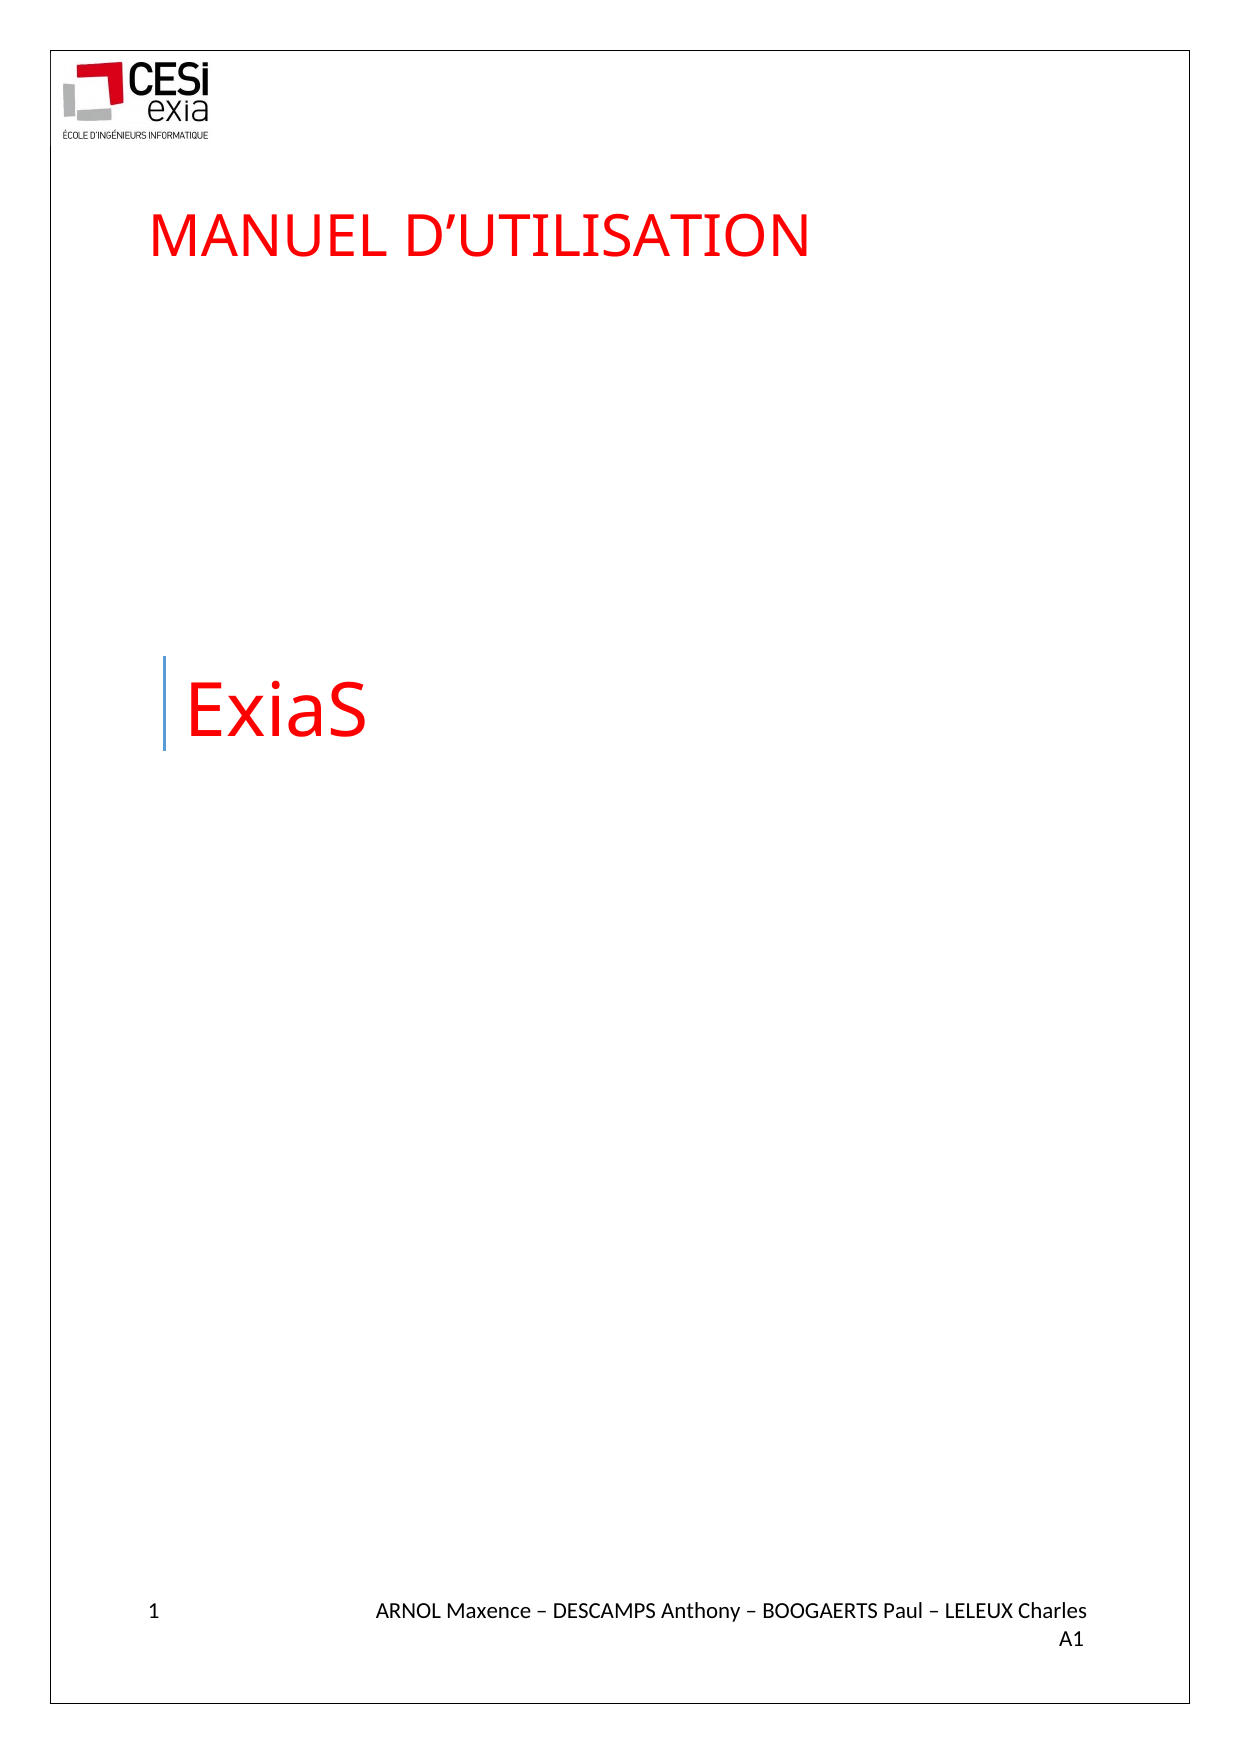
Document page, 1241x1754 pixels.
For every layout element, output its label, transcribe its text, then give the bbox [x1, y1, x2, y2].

text MANUEL D’UTILISATION [148, 194, 1025, 274]
text ExiaSaver [166, 656, 394, 751]
text [982, 194, 1083, 274]
text [1001, 194, 1093, 274]
text [942, 194, 1051, 274]
